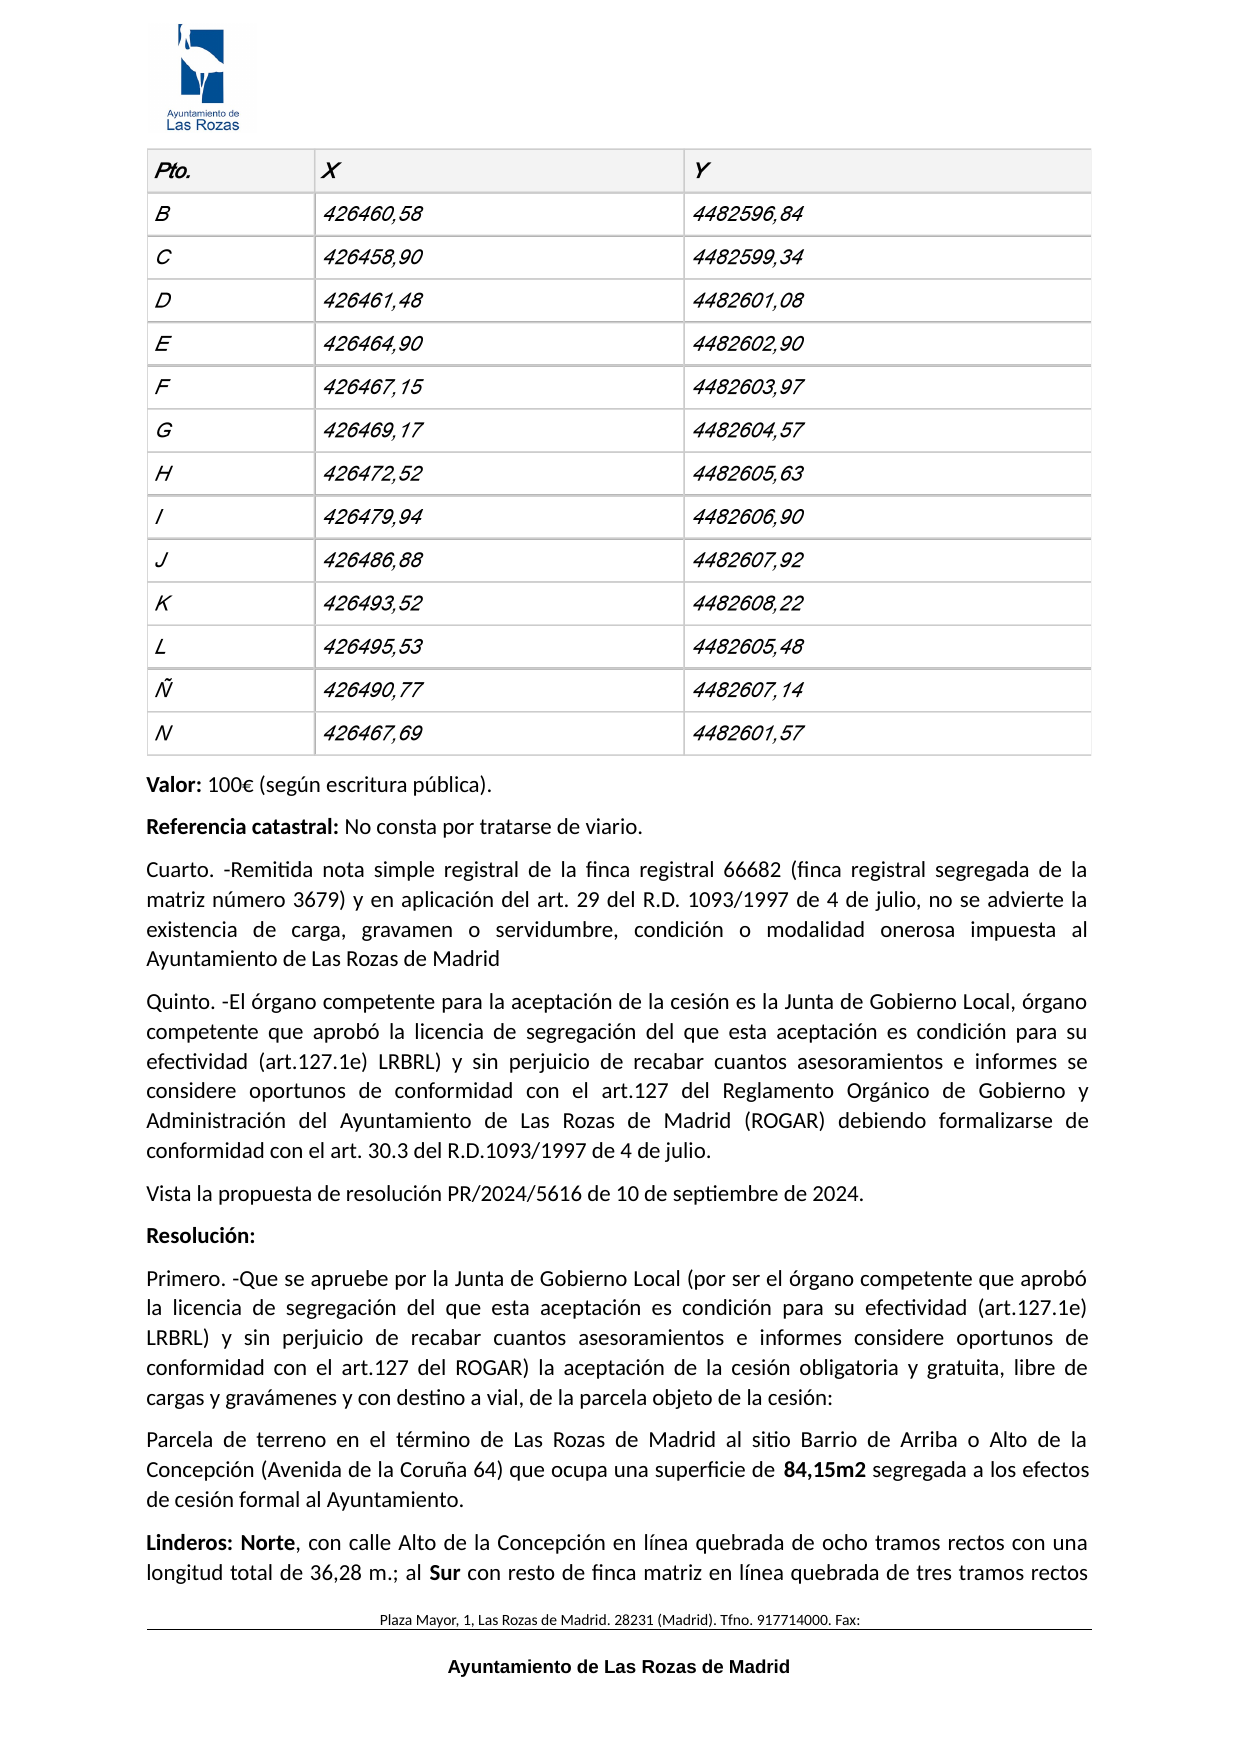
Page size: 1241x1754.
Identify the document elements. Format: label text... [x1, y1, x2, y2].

text Linderos: Norte, con calle Alto de la Concepción en línea quebrada de ocho tramos rectos con una longitud total de 36,28 m.; al Sur con resto de finca matriz en línea quebrada de tres tramos rectos [146, 1528, 1090, 1586]
text Resolución: [146, 1221, 1090, 1249]
text Referencia catastral: No consta por tratarse de viario. [146, 812, 1090, 841]
text Valor: 100€ (según escritura pública). [146, 770, 1090, 798]
text Cuarto. -Remitida nota simple registral de la finca registral 66682 (finca registral segregada de la matriz número 3679) y en aplicación del art. 29 del R.D. 1093/1997 de 4 de julio, no se advierte la existencia de carga, gravamen o servidumbre, condición o modalidad onerosa impuesta al Ayuntamiento de Las Rozas de Madrid [146, 855, 1090, 973]
text Quinto. -El órgano competente para la aceptación de la cesión es la Junta de Gobierno Local, órgano competente que aprobó la licencia de segregación del que esta aceptación es condición para su efectividad (art.127.1e) LRBRL) y sin perjuicio de recabar cuantos asesoramientos e informes se considere oportunos de conformidad con el art.127 del Reglamento Orgánico de Gobierno y Administración del Ayuntamiento de Las Rozas de Madrid (ROGAR) debiendo formalizarse de conformidad con el art. 30.3 del R.D.1093/1997 de 4 de julio. [146, 987, 1090, 1164]
text Primero. -Que se apruebe por la Junta de Gobierno Local (por ser el órgano competente que aprobó la licencia de segregación del que esta aceptación es condición para su efectividad (art.127.1e) LRBRL) y sin perjuicio de recabar cuantos asesoramientos e informes considere oportunos de conformidad con el art.127 del ROGAR) la aceptación de la cesión obligatoria y gratuita, libre de cargas y gravámenes y con destino a vial, de la parcela objeto de la cesión: [146, 1264, 1090, 1411]
text Vista la propuesta de resolución PR/2024/5616 de 10 de septiembre de 2024. [146, 1179, 1090, 1207]
text Parcela de terreno en el término de Las Rozas de Madrid al sitio Barrio de Arriba o Alto de la Concepción (Avenida de la Coruña 64) que ocupa una superficie de 84,15m2 segregada a los efectos de cesión formal al Ayuntamiento. [146, 1426, 1090, 1513]
